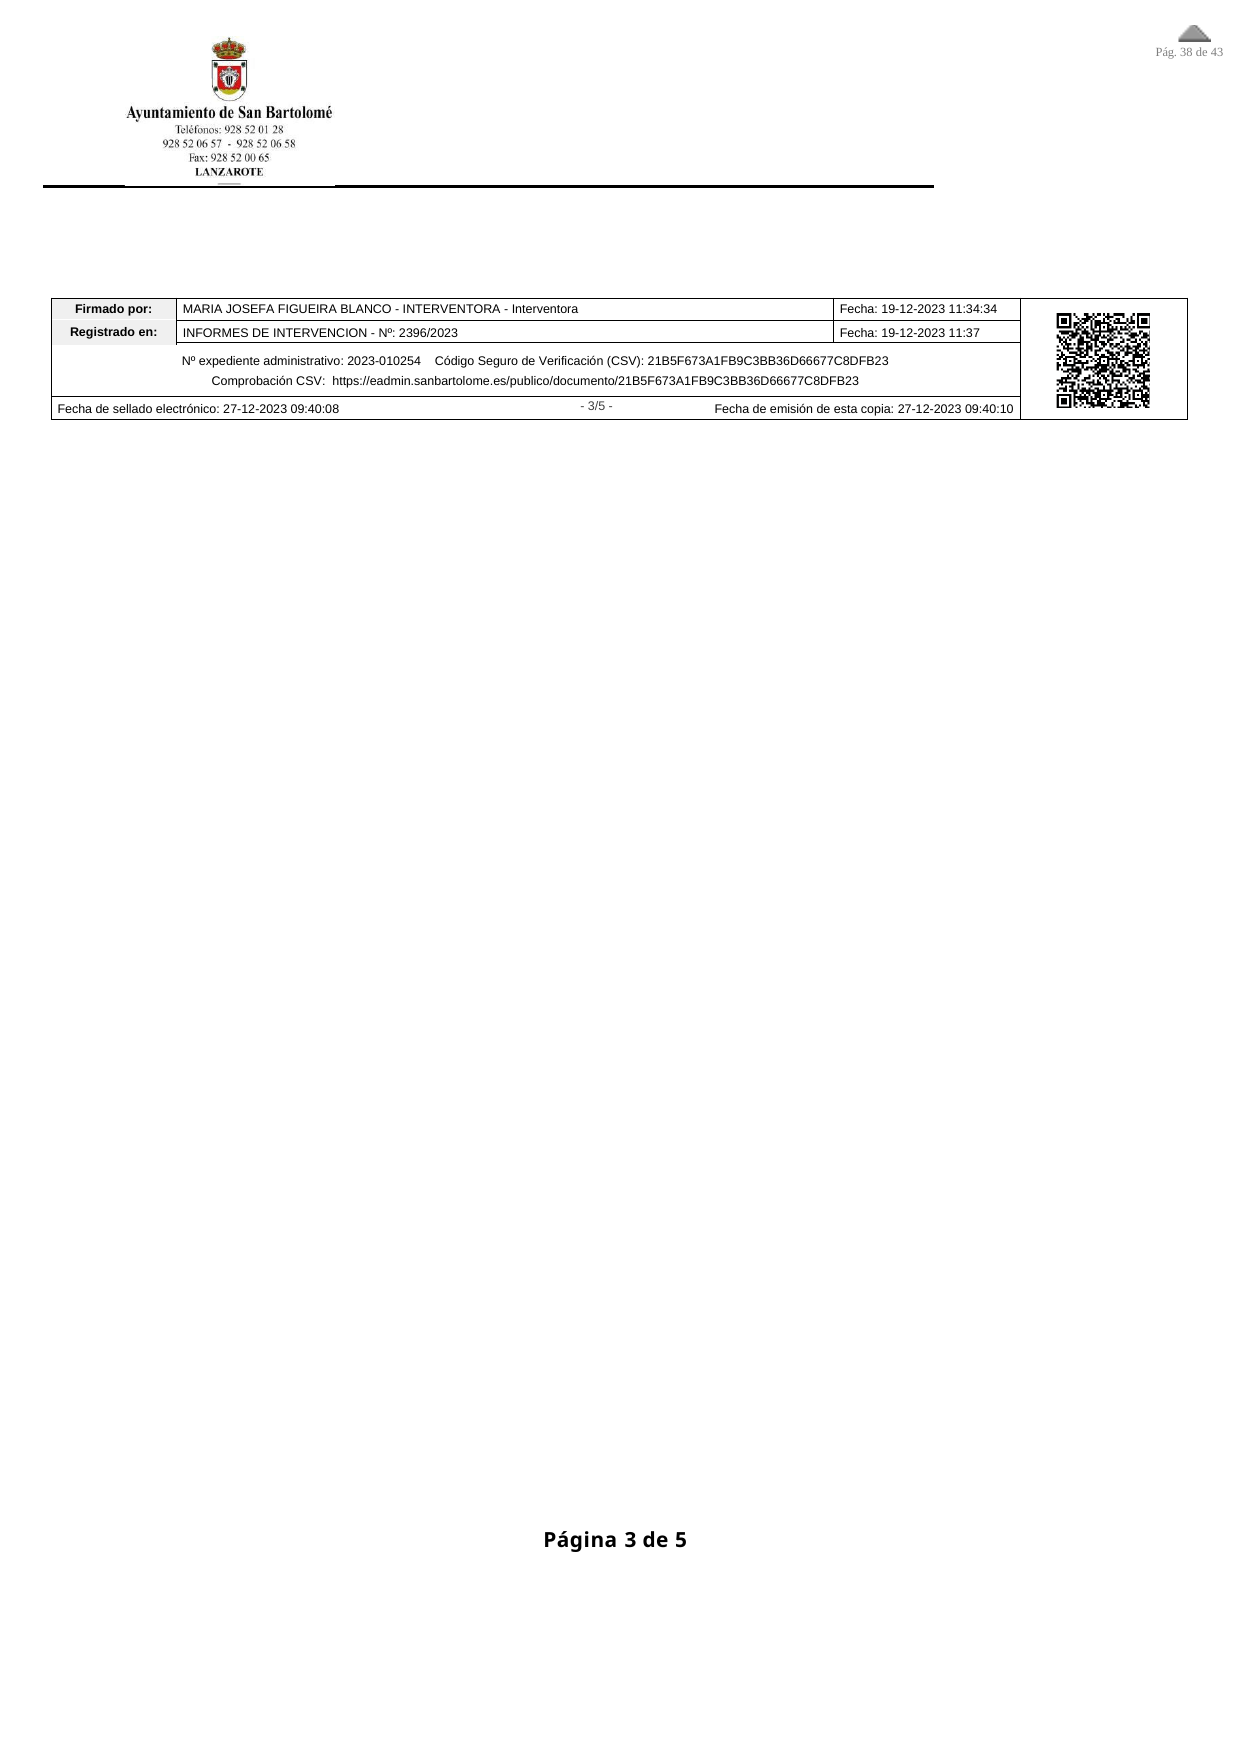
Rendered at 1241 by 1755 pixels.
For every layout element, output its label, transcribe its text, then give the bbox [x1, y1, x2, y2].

table_header [1021, 299, 1187, 419]
table_cell Fecha de sellado electrónico: 27-12-2023 09:40:08 - 3/5 - Fecha de emisión de esta copia: 27-12-2023 09:40:10 [52, 397, 1020, 419]
table_header MARIA JOSEFA FIGUEIRA BLANCO - INTERVENTORA - Interventora [177, 299, 833, 319]
table_cell Fecha: 19-12-2023 11:37 [834, 321, 1020, 342]
table_cell Registrado en: [52, 323, 176, 342]
table_cell INFORMES DE INTERVENCION - Nº: 2396/2023 [177, 321, 833, 342]
table_header Firmado por: [52, 299, 176, 319]
table_cell Nº expediente administrativo: 2023-010254 Código Seguro de Verificación (CSV): 21B5F673A1FB9C3BB36D66677C8DFB23 Comprobación CSV: https://eadmin.sanbartolome.es/publico/documento/21B5F673A1FB9C3BB36D66677C8DFB23 [52, 343, 1020, 396]
table_header Fecha: 19-12-2023 11:34:34 [834, 299, 1020, 319]
